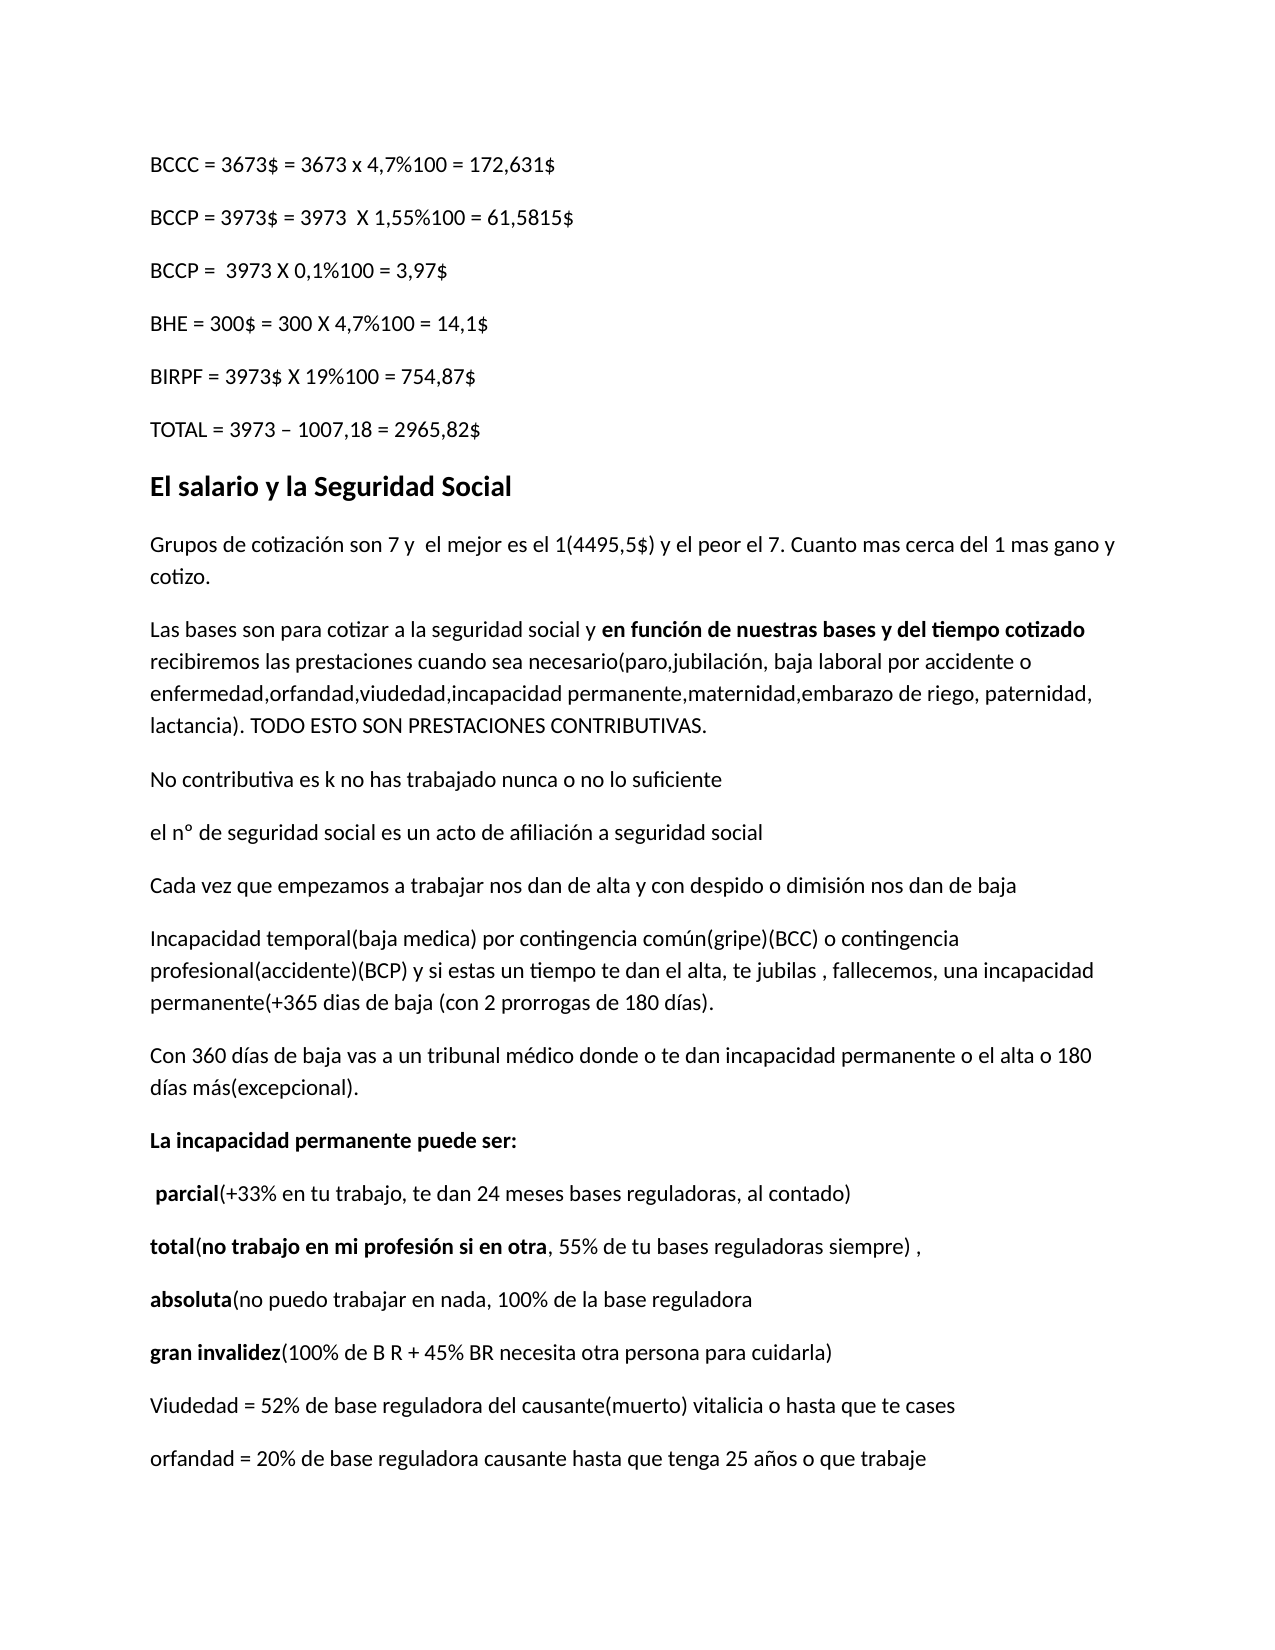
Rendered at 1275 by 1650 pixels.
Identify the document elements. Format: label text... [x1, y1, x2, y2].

text Grupos de cotización son 7 y el mejor es el 1(4495,5$) y el peor el 7. Cuanto mas cerca del 1 mas gano y cotizo. [150, 530, 1125, 590]
text Cada vez que empezamos a trabajar nos dan de alta y con despido o dimisión nos dan de baja [150, 871, 1125, 899]
text El salario y la Seguridad Social [150, 468, 1125, 504]
text No contributiva es k no has trabajado nunca o no lo suficiente [150, 765, 1125, 793]
text absoluta(no puedo trabajar en nada, 100% de la base reguladora [150, 1285, 1125, 1313]
text el nº de seguridad social es un acto de afiliación a seguridad social [150, 818, 1125, 846]
text Incapacidad temporal(baja medica) por contingencia común(gripe)(BCC) o contingencia profesional(accidente)(BCP) y si estas un tiempo te dan el alta, te jubilas , fallecemos, una incapacidad permanente(+365 dias de baja (con 2 prorrogas de 180 días). [150, 924, 1125, 1016]
text TOTAL = 3973 – 1007,18 = 2965,82$ [150, 415, 1125, 443]
text gran invalidez(100% de B R + 45% BR necesita otra persona para cuidarla) [150, 1338, 1125, 1366]
text BHE = 300$ = 300 X 4,7%100 = 14,1$ [150, 309, 1125, 337]
text BIRPF = 3973$ X 19%100 = 754,87$ [150, 362, 1125, 390]
text La incapacidad permanente puede ser: [150, 1126, 1125, 1154]
text total(no trabajo en mi profesión si en otra, 55% de tu bases reguladoras siempre) , [150, 1232, 1125, 1260]
text parcial(+33% en tu trabajo, te dan 24 meses bases reguladoras, al contado) [150, 1179, 1125, 1207]
text BCCP = 3973 X 0,1%100 = 3,97$ [150, 256, 1125, 284]
text BCCP = 3973$ = 3973 X 1,55%100 = 61,5815$ [150, 203, 1125, 231]
text Viudedad = 52% de base reguladora del causante(muerto) vitalicia o hasta que te cases [150, 1391, 1125, 1419]
text BCCC = 3673$ = 3673 x 4,7%100 = 172,631$ [150, 150, 1125, 178]
text Con 360 días de baja vas a un tribunal médico donde o te dan incapacidad permanente o el alta o 180 días más(excepcional). [150, 1041, 1125, 1101]
text orfandad = 20% de base reguladora causante hasta que tenga 25 años o que trabaje [150, 1444, 1125, 1472]
text Las bases son para cotizar a la seguridad social y en función de nuestras bases y del tiempo cotizado recibiremos las prestaciones cuando sea necesario(paro,jubilación, baja laboral por accidente o enfermedad,orfandad,viudedad,incapacidad permanente,maternidad,embarazo de riego, paternidad, lactancia). TODO ESTO SON PRESTACIONES CONTRIBUTIVAS. [150, 615, 1125, 740]
